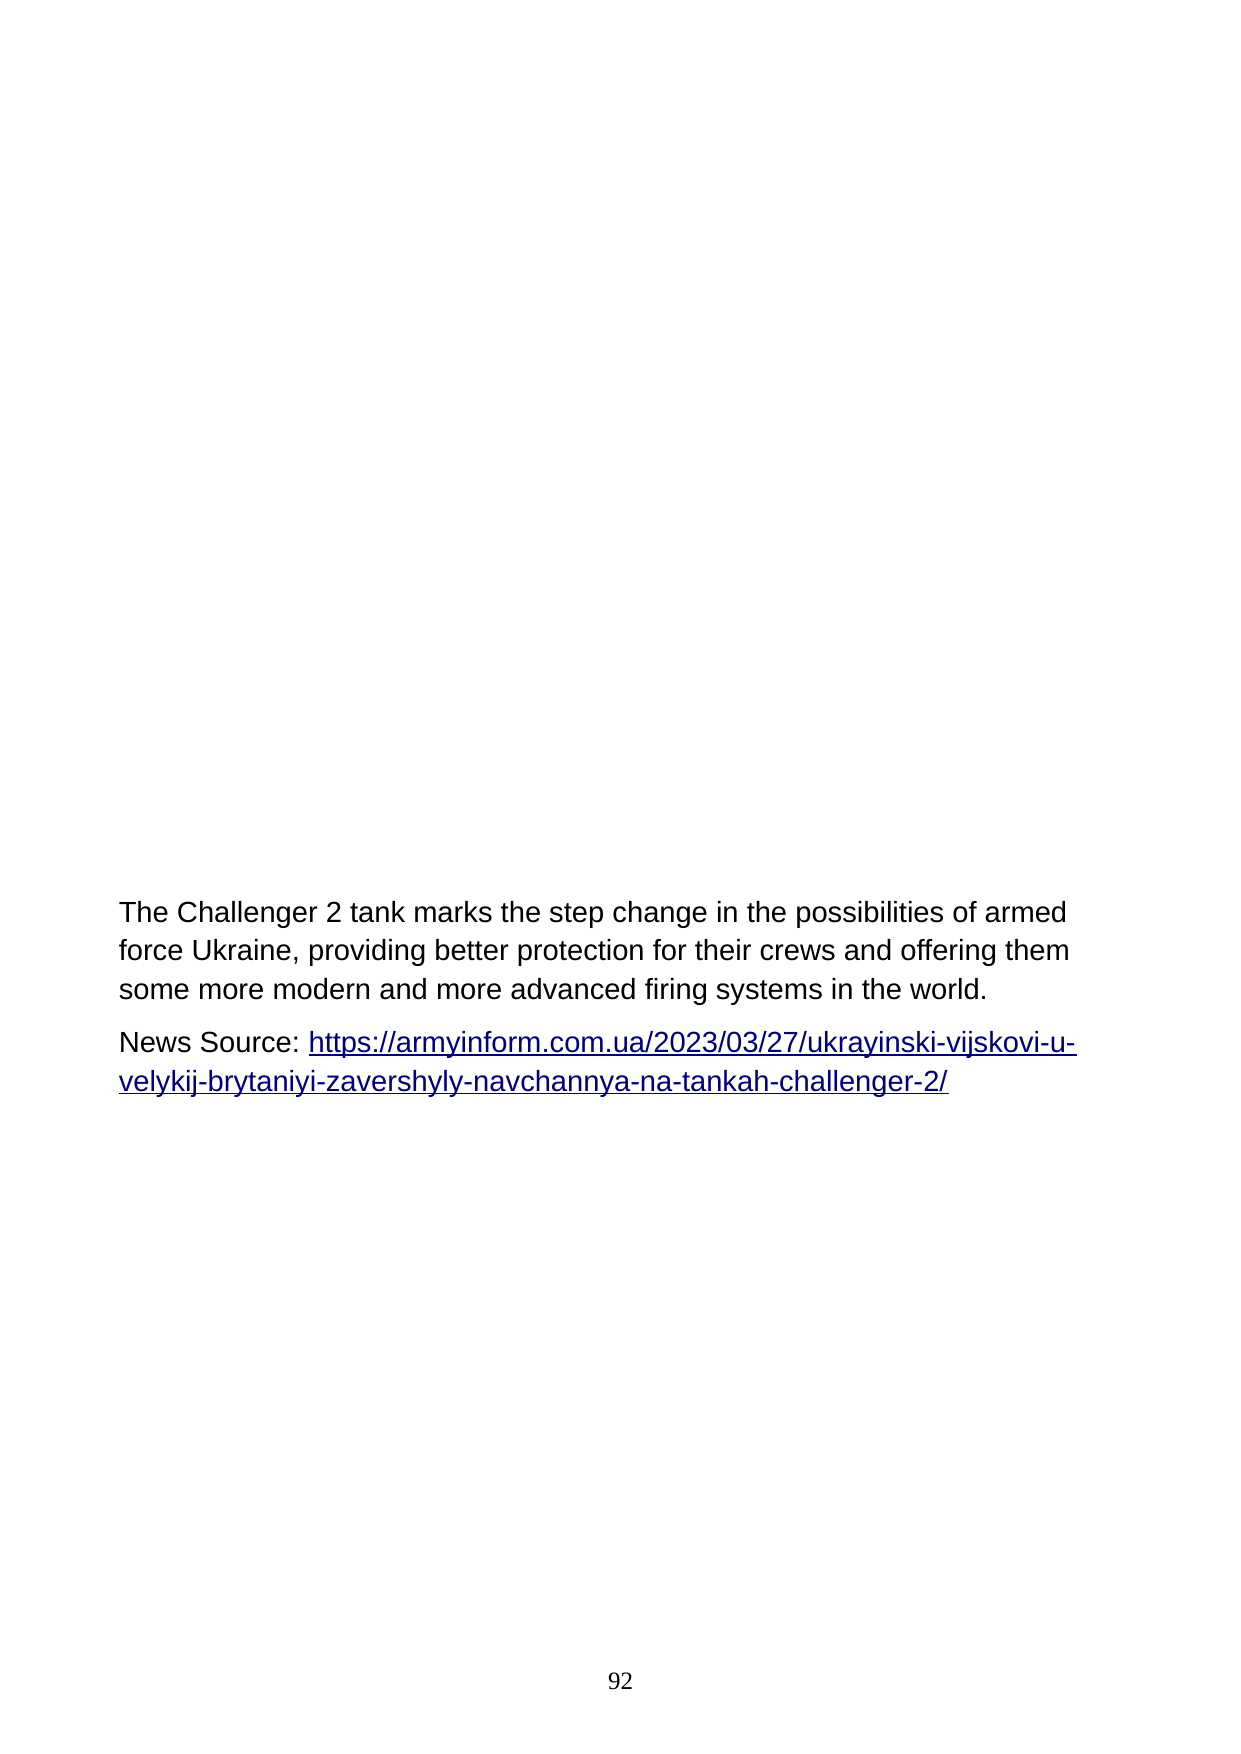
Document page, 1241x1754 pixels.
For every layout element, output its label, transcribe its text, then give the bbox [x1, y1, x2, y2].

text News Source: https://armyinform.com.ua/2023/03/27/ukrayinski-vijskovi-u-velykij-brytaniyi-zavershyly-navchannya-na-tankah-challenger-2/ [118, 1025, 1122, 1097]
text The Challenger 2 tank marks the step change in the possibilities of armed force Ukraine, providing better protection for their crews and offering them some more modern and more advanced firing systems in the world. [118, 118, 1122, 1005]
